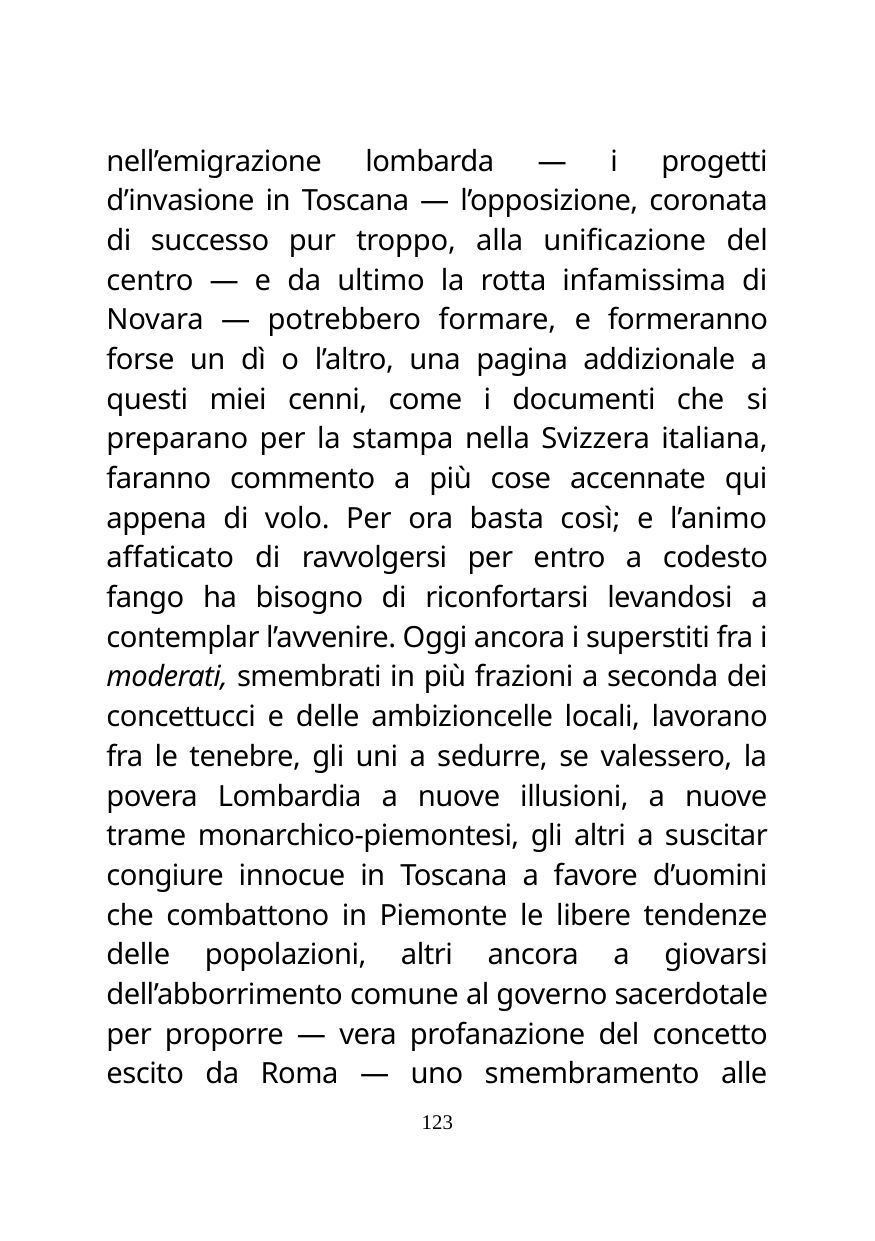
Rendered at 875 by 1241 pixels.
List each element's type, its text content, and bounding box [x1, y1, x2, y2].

text nell’emigrazione lombarda — i progetti d’invasione in Toscana — l’opposizione, coronata di successo pur troppo, alla unificazione del centro — e da ultimo la rotta infamissima di Novara — potrebbero formare, e formeranno forse un dì o l’altro, una pagina addizionale a questi miei cenni, come i documenti che si preparano per la stampa nella Svizzera italiana, faranno commento a più cose accennate qui appena di volo. Per ora basta così; e l’animo affaticato di ravvolgersi per entro a codesto fango ha bisogno di riconfortarsi levandosi a contemplar l’avvenire. Oggi ancora i superstiti fra i moderati, smembrati in più frazioni a seconda dei concettucci e delle ambizioncelle locali, lavorano fra le tenebre, gli uni a sedurre, se valessero, la povera Lombardia a nuove illusioni, a nuove trame monarchico-piemontesi, gli altri a suscitar congiure innocue in Toscana a favore d’uomini che combattono in Piemonte le libere tendenze delle popolazioni, altri ancora a giovarsi dell’abborrimento comune al governo sacerdotale per proporre — vera profanazione del concetto escito da Roma — uno smembramento alle [106, 140, 768, 1092]
